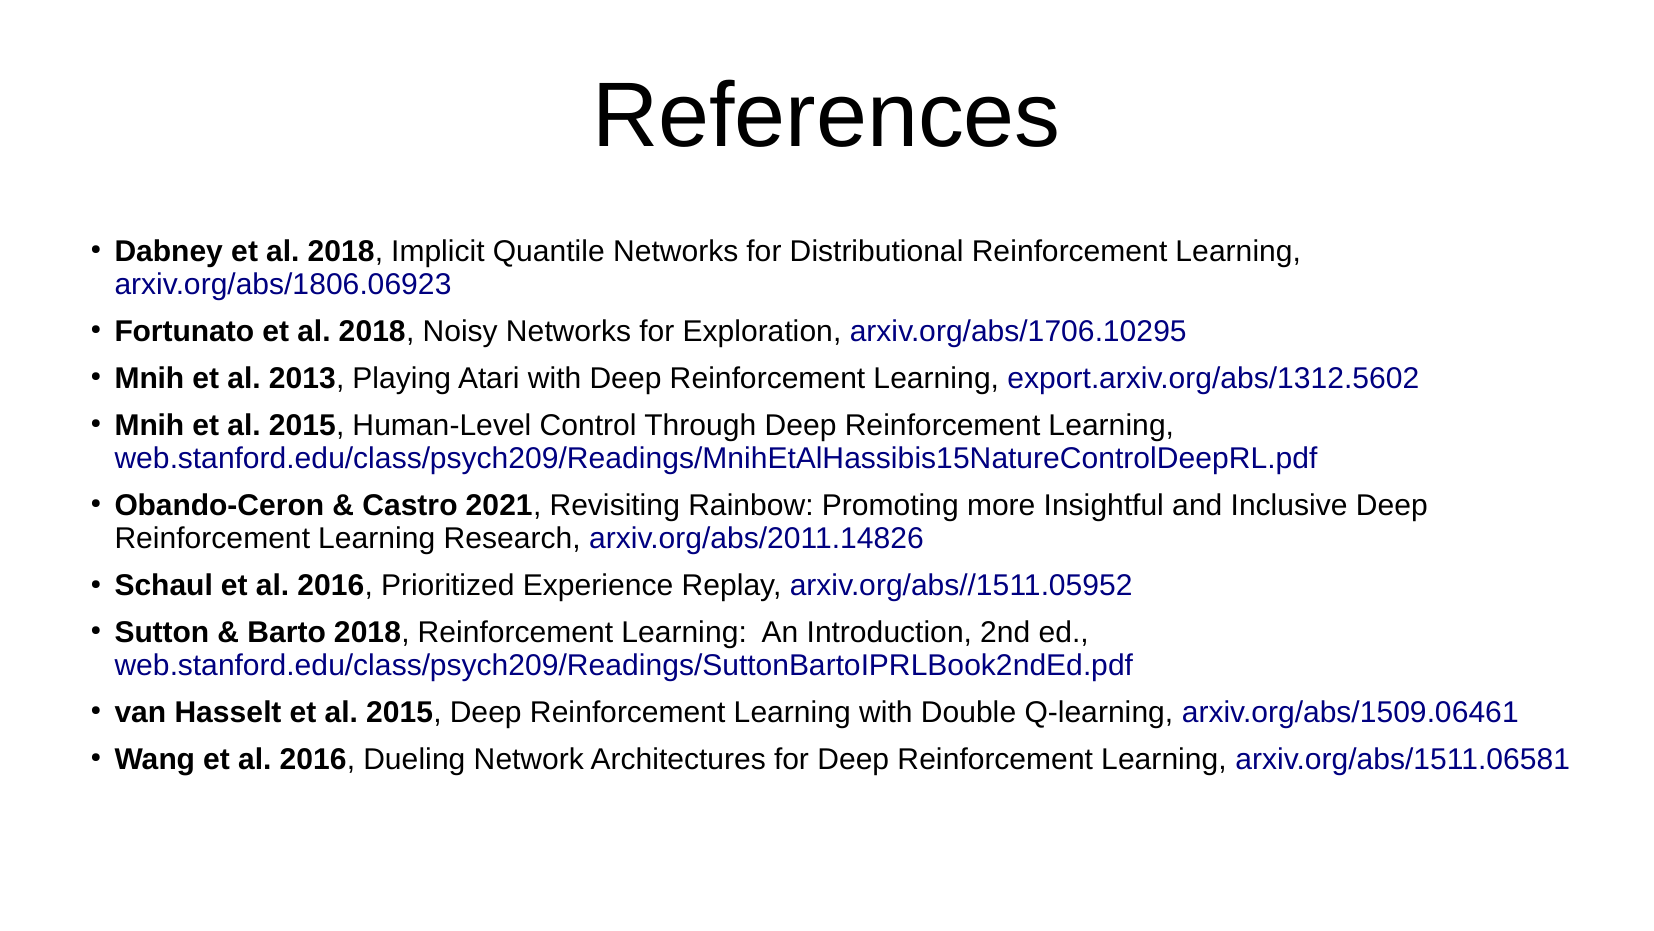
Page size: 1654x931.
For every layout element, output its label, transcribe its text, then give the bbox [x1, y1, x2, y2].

list Dabney et al. 2018, Implicit Quantile Networks for Distributional Reinforcement Learning, arxiv.org/abs/1806.06923 Fortunato et al. 2018, Noisy Networks for Exploration, arxiv.org/abs/1706.10295 Mnih et al. 2013, Playing Atari with Deep Reinforcement Learning, export.arxiv.org/abs/1312.5602 Mnih et al. 2015, Human-Level Control Through Deep Reinforcement Learning, web.stanford.edu/class/psych209/Readings/MnihEtAlHassibis15NatureControlDeepRL.pdf Obando-Ceron & Castro 2021, Revisiting Rainbow: Promoting more Insightful and Inclusive Deep Reinforcement Learning Research, arxiv.org/abs/2011.14826 Schaul et al. 2016, Prioritized Experience Replay, arxiv.org/abs//1511.05952 Sutton & Barto 2018, Reinforcement Learning: An Introduction, 2nd ed., web.stanford.edu/class/psych209/Readings/SuttonBartoIPRLBook2ndEd.pdf van Hasselt et al. 2015, Deep Reinforcement Learning with Double Q-learning, arxiv.org/abs/1509.06461 Wang et al. 2016, Dueling Network Architectures for Deep Reinforcement Learning, arxiv.org/abs/1511.06581 [82, 233, 1571, 822]
title References [82, 37, 1571, 193]
